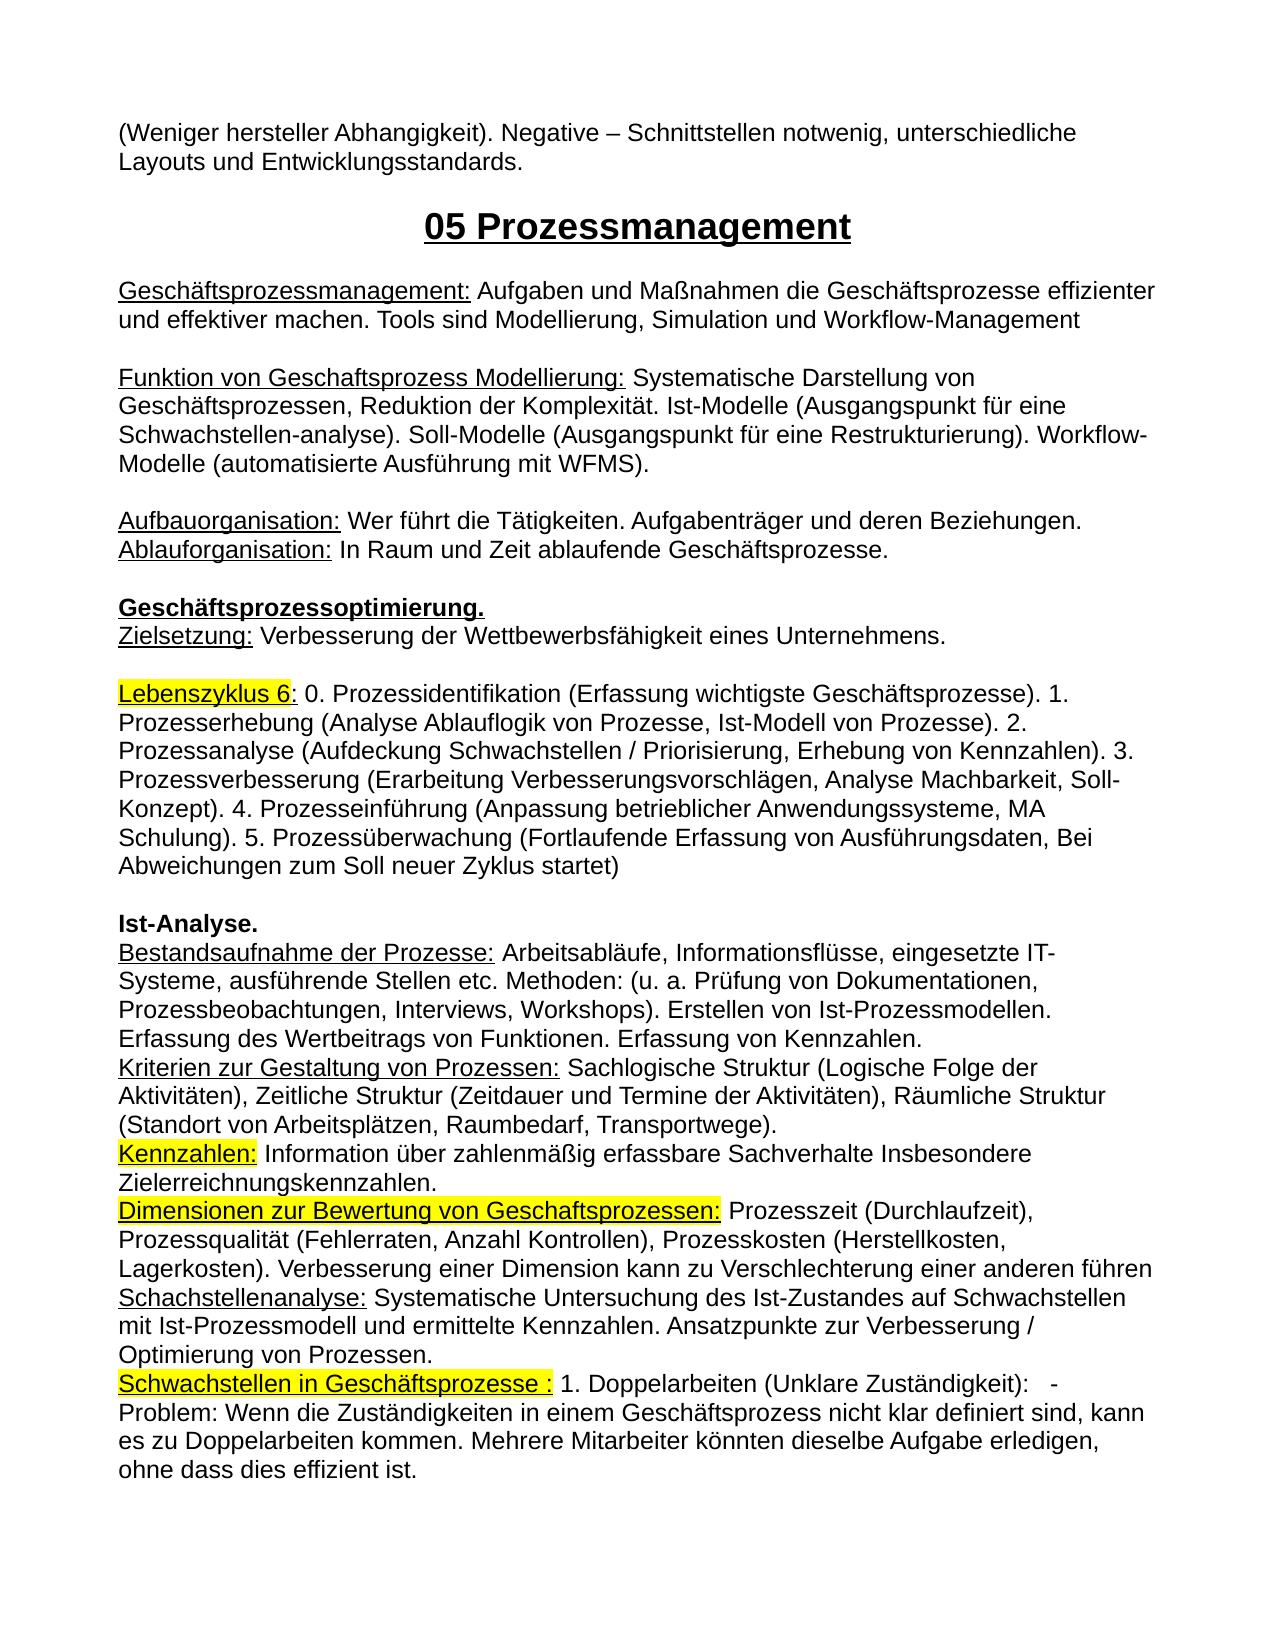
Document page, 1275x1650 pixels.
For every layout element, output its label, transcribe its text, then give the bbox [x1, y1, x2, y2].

text Geschäftsprozessoptimierung. [118, 592, 1157, 621]
text Kriterien zur Gestaltung von Prozessen: Sachlogische Struktur (Logische Folge der Aktivitäten), Zeitliche Struktur (Zeitdauer und Termine der Aktivitäten), Räumliche Struktur (Standort von Arbeitsplätzen, Raumbedarf, Transportwege). [118, 1052, 1157, 1139]
text Dimensionen zur Bewertung von Geschaftsprozessen: Prozesszeit (Durchlaufzeit), Prozessqualität (Fehlerraten, Anzahl Kontrollen), Prozesskosten (Herstellkosten, Lagerkosten). Verbesserung einer Dimension kann zu Verschlechterung einer anderen führen [118, 1196, 1157, 1282]
text Lebenszyklus 6: 0. Prozessidentifikation (Erfassung wichtigste Geschäftsprozesse). 1. Prozesserhebung (Analyse Ablauflogik von Prozesse, Ist-Modell von Prozesse). 2. Prozessanalyse (Aufdeckung Schwachstellen / Priorisierung, Erhebung von Kennzahlen). 3. Prozessverbesserung (Erarbeitung Verbesserungsvorschlägen, Analyse Machbarkeit, Soll-Konzept). 4. Prozesseinführung (Anpassung betrieblicher Anwendungssysteme, MA Schulung). 5. Prozessüberwachung (Fortlaufende Erfassung von Ausführungsdaten, Bei Abweichungen zum Soll neuer Zyklus startet) [118, 679, 1157, 880]
text Zielsetzung: Verbesserung der Wettbewerbsfähigkeit eines Unternehmens. [118, 621, 1157, 650]
text Ablauforganisation: In Raum und Zeit ablaufende Geschäftsprozesse. [118, 535, 1157, 564]
text Aufbauorganisation: Wer führt die Tätigkeiten. Aufgabenträger und deren Beziehungen. [118, 506, 1157, 535]
text Schachstellenanalyse: Systematische Untersuchung des Ist-Zustandes auf Schwachstellen mit Ist-Prozessmodell und ermittelte Kennzahlen. Ansatzpunkte zur Verbesserung / Optimierung von Prozessen. [118, 1282, 1157, 1369]
text Funktion von Geschaftsprozess Modellierung: Systematische Darstellung von Geschäftsprozessen, Reduktion der Komplexität. Ist-Modelle (Ausgangspunkt für eine Schwachstellen-analyse). Soll-Modelle (Ausgangspunkt für eine Restrukturierung). Workflow-Modelle (automatisierte Ausführung mit WFMS). [118, 362, 1157, 477]
text Ist-Analyse. [118, 909, 1157, 937]
text (Weniger hersteller Abhangigkeit). Negative – Schnittstellen notwenig, unterschiedliche Layouts und Entwicklungsstandards. [118, 118, 1157, 176]
text Bestandsaufnahme der Prozesse: Arbeitsabläufe, Informationsflüsse, eingesetzte IT-Systeme, ausführende Stellen etc. Methoden: (u. a. Prüfung von Dokumentationen, Prozessbeobachtungen, Interviews, Workshops). Erstellen von Ist-Prozessmodellen. Erfassung des Wertbeitrags von Funktionen. Erfassung von Kennzahlen. [118, 937, 1157, 1052]
text Schwachstellen in Geschäftsprozesse : 1. Doppelarbeiten (Unklare Zuständigkeit): - Problem: Wenn die Zuständigkeiten in einem Geschäftsprozess nicht klar definiert sind, kann es zu Doppelarbeiten kommen. Mehrere Mitarbeiter könnten dieselbe Aufgabe erledigen, ohne dass dies effizient ist. [118, 1369, 1157, 1484]
text Geschäftsprozessmanagement: Aufgaben und Maßnahmen die Geschäftsprozesse effizienter und effektiver machen. Tools sind Modellierung, Simulation und Workflow-Management [118, 276, 1157, 334]
text 05 Prozessmanagement [118, 204, 1157, 247]
text Kennzahlen: Information über zahlenmäßig erfassbare Sachverhalte Insbesondere Zielerreichnungskennzahlen. [118, 1139, 1157, 1196]
